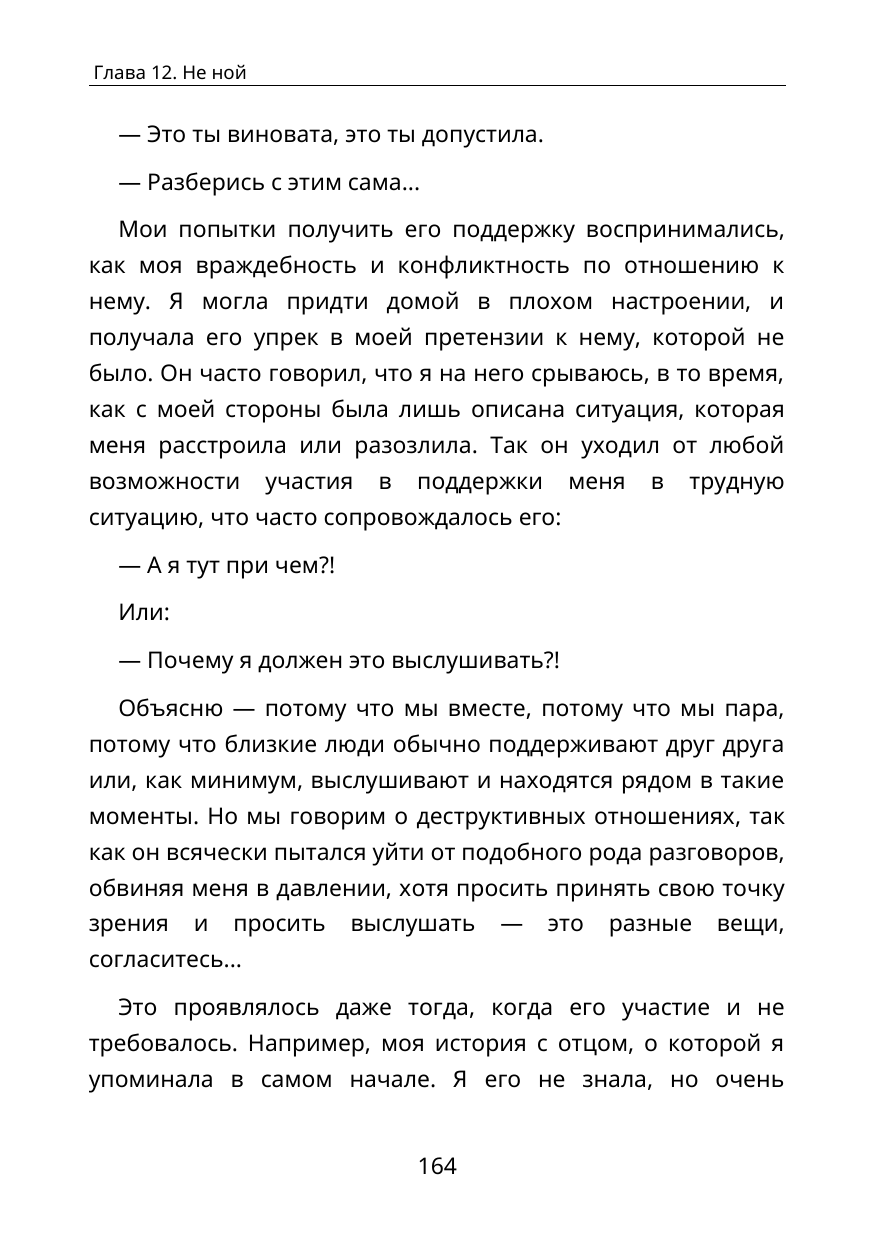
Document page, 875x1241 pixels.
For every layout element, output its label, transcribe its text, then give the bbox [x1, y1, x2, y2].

text Это проявлялось даже тогда, когда его участие и не требовалось. Например, моя история с отцом, о которой я упоминала в самом начале. Я его не знала, но очень [88, 991, 786, 1094]
text — Это ты виновата, это ты допустила. [88, 118, 786, 149]
text Объясню — потому что мы вместе, потому что мы пара, потому что близкие люди обычно поддерживают друг друга или, как минимум, выслушивают и находятся рядом в такие моменты. Но мы говорим о деструктивных отношениях, так как он всячески пытался уйти от подобного рода разговоров, обвиняя меня в давлении, хотя просить принять свою точку зрения и просить выслушать — это разные вещи, согласитесь... [88, 692, 786, 974]
text Мои попытки получить его поддержку воспринимались, как моя враждебность и конфликтность по отношению к нему. Я могла придти домой в плохом настроении, и получала его упрек в моей претензии к нему, которой не было. Он часто говорил, что я на него срываюсь, в то время, как с моей стороны была лишь описана ситуация, которая меня расстроила или разозлила. Так он уходил от любой возможности участия в поддержки меня в трудную ситуацию, что часто сопровождалось его: [88, 213, 786, 532]
text — Почему я должен это выслушивать?! [88, 644, 786, 675]
text — А я тут при чем?! [88, 549, 786, 580]
text — Разберись с этим сама... [88, 166, 786, 197]
text Или: [88, 596, 786, 628]
